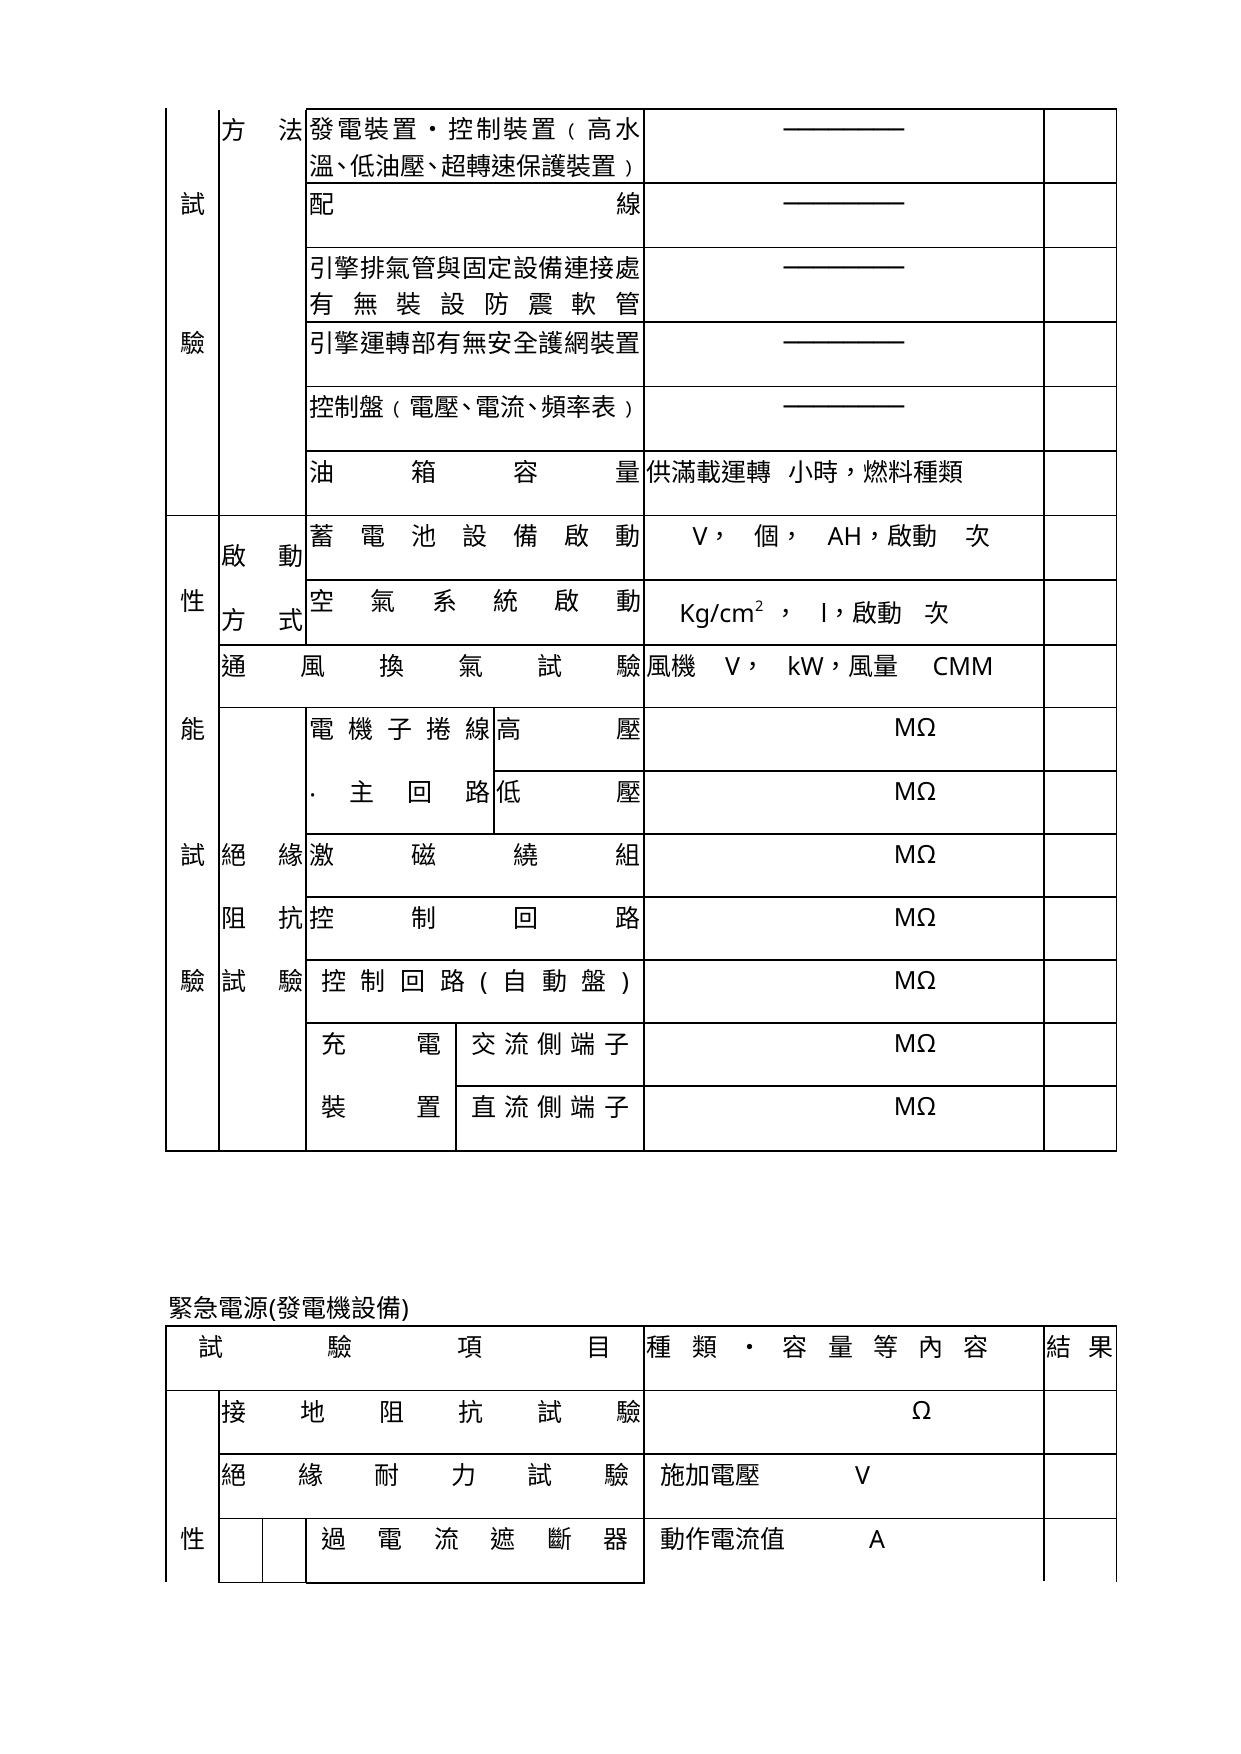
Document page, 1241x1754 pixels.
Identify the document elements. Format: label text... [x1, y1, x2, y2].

table_cell 性 [167, 579, 218, 644]
table_cell [220, 770, 305, 833]
table_cell [1045, 581, 1116, 644]
table_cell 試 [167, 833, 218, 896]
table_cell [220, 386, 305, 450]
table_cell [1045, 323, 1116, 386]
table_cell 過電流遮斷器 [307, 1519, 643, 1582]
table_cell 發電裝置‧控制裝置﹙高水溫、低油壓、超轉速保護裝置﹚ [307, 110, 643, 182]
table_cell [167, 386, 218, 450]
table_cell [220, 1022, 305, 1085]
table_cell 交流側端子 [457, 1024, 643, 1085]
table_header 種類‧容量等內容 [645, 1327, 1043, 1390]
table_cell [1045, 452, 1116, 515]
table_cell [220, 1085, 305, 1150]
table_cell 供滿載運轉 小時，燃料種類 [645, 452, 1043, 515]
table_cell [220, 708, 305, 770]
table_cell MΩ [645, 1024, 1043, 1085]
table_cell [1045, 1087, 1116, 1150]
table_cell [220, 1519, 262, 1582]
table_cell MΩ [645, 898, 1043, 959]
table_header 結果 [1045, 1327, 1116, 1390]
table_cell [1045, 1455, 1116, 1517]
table_cell 絕緣耐力試驗 [220, 1455, 643, 1517]
table_cell [167, 450, 218, 515]
table_cell [167, 1453, 218, 1517]
table_cell 引擎排氣管與固定設備連接處 有無裝設防震軟管 [307, 248, 643, 321]
table_cell 空氣系統啟動 [307, 581, 643, 644]
table_cell [167, 1022, 218, 1085]
table_cell [167, 108, 219, 182]
table_cell V， 個， AH，啟動 次 [645, 516, 1043, 579]
table_cell [1045, 898, 1116, 959]
table_cell [167, 644, 218, 707]
table_cell [1045, 835, 1116, 896]
table_cell 通風換氣試驗 [220, 646, 643, 707]
table_cell ‧主回路 [307, 770, 493, 833]
table_cell [167, 247, 218, 321]
table_cell ──────── [645, 110, 1043, 182]
table_cell 控制回路 [307, 898, 643, 959]
table_cell [220, 247, 305, 321]
table_cell 驗 [167, 321, 218, 386]
table_cell 絕緣 [220, 833, 305, 896]
table_cell [1045, 646, 1116, 707]
table_header 試驗項目 [167, 1327, 643, 1390]
table_cell [167, 896, 218, 959]
table_cell [1044, 1519, 1116, 1582]
table_cell MΩ [645, 772, 1043, 833]
table_cell [167, 516, 218, 579]
table_cell 蓄電池設備啟動 [307, 516, 643, 579]
table_cell ──────── [645, 184, 1043, 247]
table_cell 試驗 [220, 959, 305, 1022]
table_cell 高壓 [495, 708, 643, 770]
table_cell 電機子捲線 [307, 708, 493, 770]
table_cell 能 [167, 707, 218, 770]
table_cell 試 [167, 182, 218, 247]
table_cell 方法 [219, 108, 306, 182]
table_cell ──────── [645, 323, 1043, 386]
table_cell [1045, 110, 1116, 182]
table_cell [167, 1391, 218, 1453]
table_cell Kg/cm2 ， l，啟動 次 [645, 581, 1043, 644]
table_cell 控制回路(自動盤) [307, 961, 643, 1022]
table_cell [1045, 387, 1116, 450]
table_cell [1045, 772, 1116, 833]
table_cell 動作電流值 A [645, 1519, 1044, 1582]
table_cell 驗 [167, 959, 218, 1022]
table_cell 控制盤﹙電壓、電流、頻率表﹚ [307, 387, 643, 450]
table_cell 引擎運轉部有無安全護網裝置 [307, 323, 643, 386]
table_cell 施加電壓 V [645, 1455, 1043, 1517]
table_cell 接地阻抗試驗 [220, 1391, 643, 1453]
table_cell [1045, 516, 1116, 579]
table_cell 充電 [307, 1024, 455, 1085]
table_cell 低壓 [495, 772, 643, 833]
table_cell 配線 [307, 184, 643, 247]
table_cell [1045, 248, 1116, 321]
table_cell [220, 321, 305, 386]
table_cell 直流側端子 [457, 1087, 643, 1150]
table_cell 油箱容量 [307, 452, 643, 515]
table_cell MΩ [645, 1087, 1043, 1150]
table_cell MΩ [645, 835, 1043, 896]
table_cell [220, 450, 305, 515]
table_cell 方式 [220, 579, 305, 644]
table_cell [167, 1085, 218, 1150]
table_cell MΩ [645, 708, 1043, 770]
table_cell [263, 1519, 305, 1582]
table_cell [1045, 184, 1116, 247]
table_cell 風機 V， kW，風量 CMM [645, 646, 1043, 707]
table_cell 裝置 [307, 1085, 455, 1150]
table_cell [167, 770, 218, 833]
text 緊急電源(發電機設備) [169, 1288, 1053, 1325]
table_cell [1045, 708, 1116, 770]
table_cell [1045, 1391, 1116, 1453]
table_cell MΩ [645, 961, 1043, 1022]
table_cell ──────── [645, 387, 1043, 450]
table_cell 啟動 [220, 516, 305, 579]
table_cell [1045, 961, 1116, 1022]
table_cell Ω [645, 1391, 1043, 1453]
table_cell 性 [167, 1518, 218, 1582]
table_cell 激磁繞組 [307, 835, 643, 896]
table_cell 阻抗 [220, 896, 305, 959]
table_cell ──────── [645, 248, 1043, 321]
table_cell [1045, 1024, 1116, 1085]
table_cell [220, 182, 305, 247]
